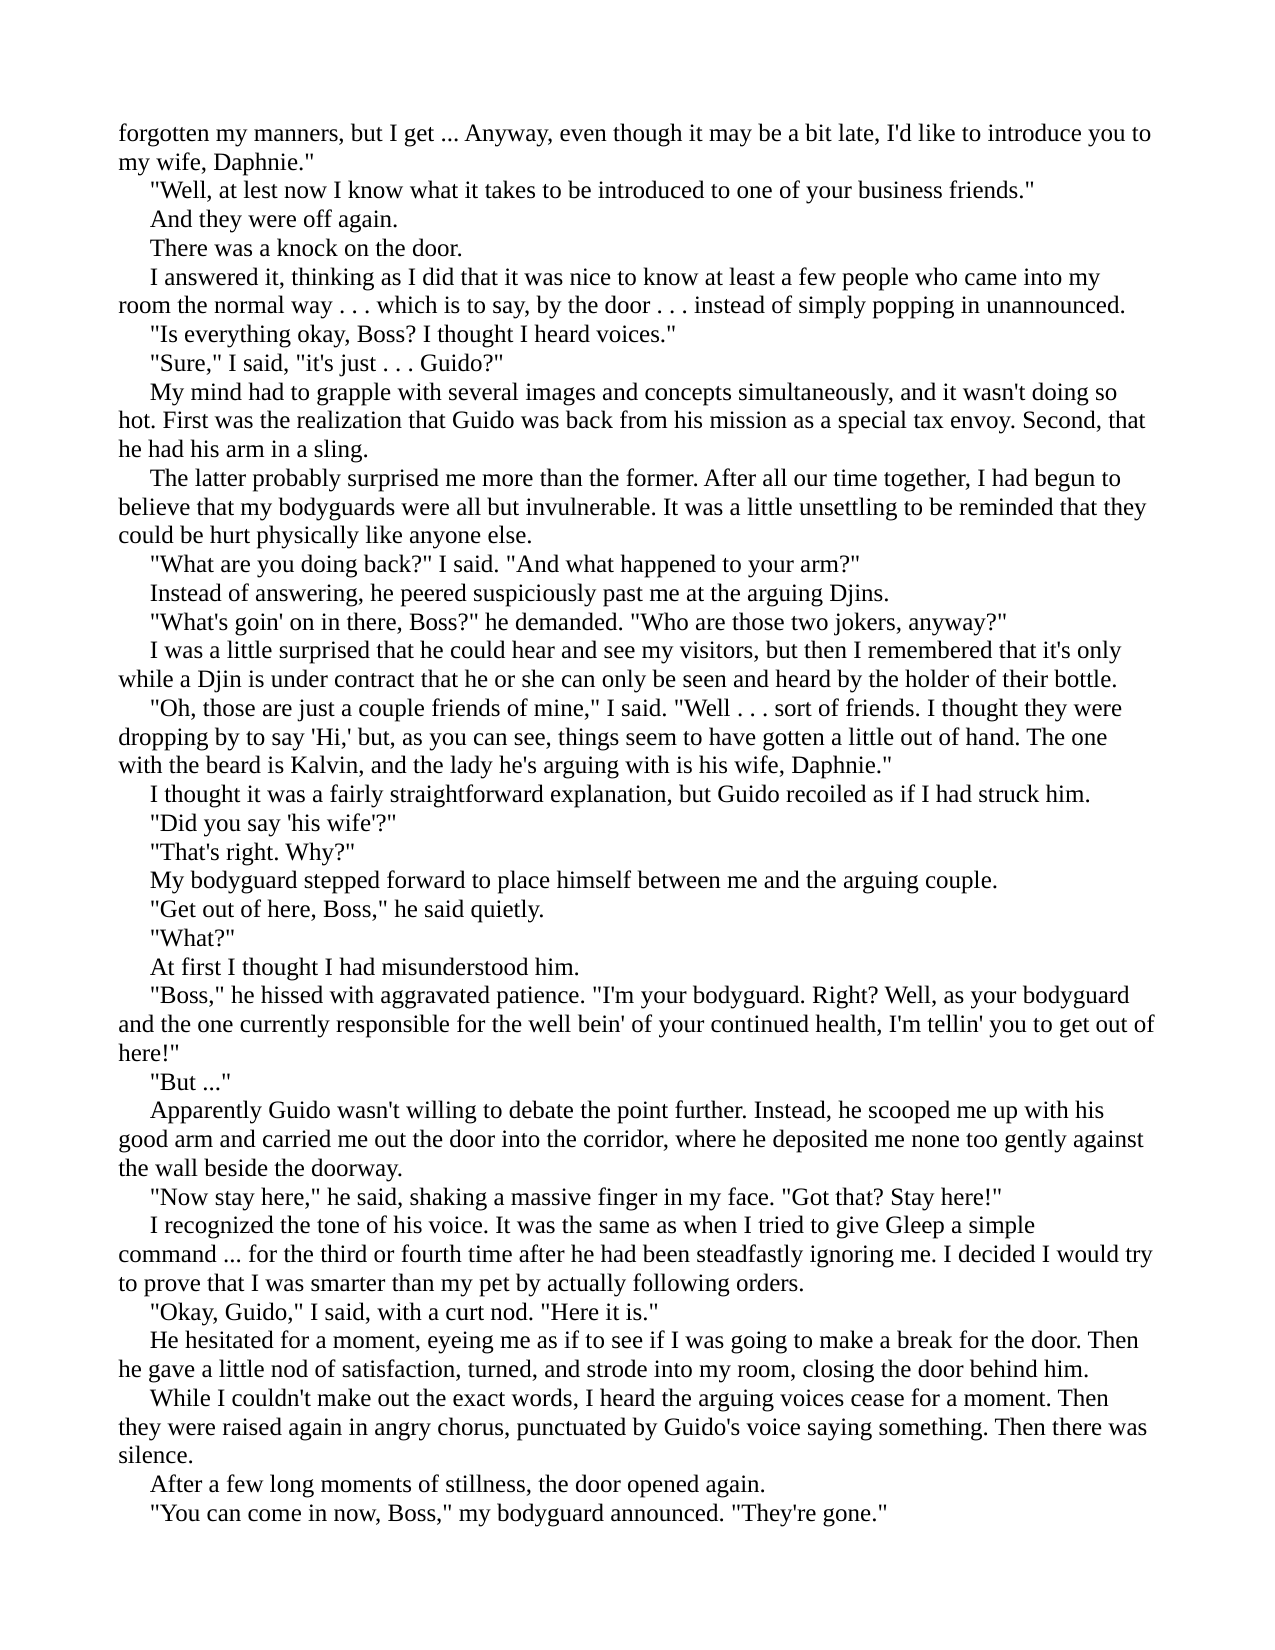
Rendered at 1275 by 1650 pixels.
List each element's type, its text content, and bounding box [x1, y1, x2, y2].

text "Did you say 'his wife'?" [118, 808, 1157, 837]
text At first I thought I had misunderstood him. [118, 952, 1157, 981]
text "Okay, Guido," I said, with a curt nod. "Here it is." [118, 1297, 1157, 1326]
text My mind had to grapple with several images and concepts simultaneously, and it wasn't doing so hot. First was the realization that Guido was back from his mission as a special tax envoy. Second, that he had his arm in a sling. [118, 377, 1157, 463]
text I was a little surprised that he could hear and see my visitors, but then I remembered that it's only while a Djin is under contract that he or she can only be seen and heard by the holder of their bottle. [118, 636, 1157, 693]
text There was a knock on the door. [118, 233, 1157, 262]
text Apparently Guido wasn't willing to debate the point further. Instead, he scooped me up with his good arm and carried me out the door into the corridor, where he deposited me none too gently against the wall beside the doorway. [118, 1096, 1157, 1182]
text After a few long moments of stillness, the door opened again. [118, 1469, 1157, 1498]
text "But ..." [118, 1067, 1157, 1096]
text "Oh, those are just a couple friends of mine," I said. "Well . . . sort of friends. I thought they were dropping by to say 'Hi,' but, as you can see, things seem to have gotten a little out of hand. The one with the beard is Kalvin, and the lady he's arguing with is his wife, Daphnie." [118, 693, 1157, 779]
text Instead of answering, he peered suspiciously past me at the arguing Djins. [118, 578, 1157, 607]
text "Get out of here, Boss," he said quietly. [118, 894, 1157, 923]
text And they were off again. [118, 204, 1157, 233]
text While I couldn't make out the exact words, I heard the arguing voices cease for a moment. Then they were raised again in angry chorus, punctuated by Guido's voice saying something. Then there was silence. [118, 1383, 1157, 1469]
text "What are you doing back?" I said. "And what happened to your arm?" [118, 549, 1157, 578]
text "Boss," he hissed with aggravated patience. "I'm your bodyguard. Right? Well, as your bodyguard and the one currently responsible for the well bein' of your continued health, I'm tellin' you to get out of here!" [118, 981, 1157, 1067]
text "What?" [118, 923, 1157, 952]
text "You can come in now, Boss," my bodyguard announced. "They're gone." [118, 1498, 1157, 1527]
text "Is everything okay, Boss? I thought I heard voices." [118, 319, 1157, 348]
text forgotten my manners, but I get ... Anyway, even though it may be a bit late, I'd like to introduce you to my wife, Daphnie." [118, 118, 1157, 176]
text I recognized the tone of his voice. It was the same as when I tried to give Gleep a simple command ... for the third or fourth time after he had been steadfastly ignoring me. I decided I would try to prove that I was smarter than my pet by actually following orders. [118, 1211, 1157, 1297]
text "Sure," I said, "it's just . . . Guido?" [118, 348, 1157, 377]
text I answered it, thinking as I did that it was nice to know at least a few people who came into my room the normal way . . . which is to say, by the door . . . instead of simply popping in unannounced. [118, 262, 1157, 319]
text I thought it was a fairly straightforward explanation, but Guido recoiled as if I had struck him. [118, 779, 1157, 808]
text "That's right. Why?" [118, 837, 1157, 866]
text "Now stay here," he said, shaking a massive finger in my face. "Got that? Stay here!" [118, 1182, 1157, 1211]
text He hesitated for a moment, eyeing me as if to see if I was going to make a break for the door. Then he gave a little nod of satisfaction, turned, and strode into my room, closing the door behind him. [118, 1326, 1157, 1383]
text My bodyguard stepped forward to place himself between me and the arguing couple. [118, 866, 1157, 894]
text The latter probably surprised me more than the former. After all our time together, I had begun to believe that my bodyguards were all but invulnerable. It was a little unsettling to be reminded that they could be hurt physically like anyone else. [118, 463, 1157, 549]
text "What's goin' on in there, Boss?" he demanded. "Who are those two jokers, anyway?" [118, 607, 1157, 636]
text "Well, at lest now I know what it takes to be introduced to one of your business friends." [118, 176, 1157, 204]
